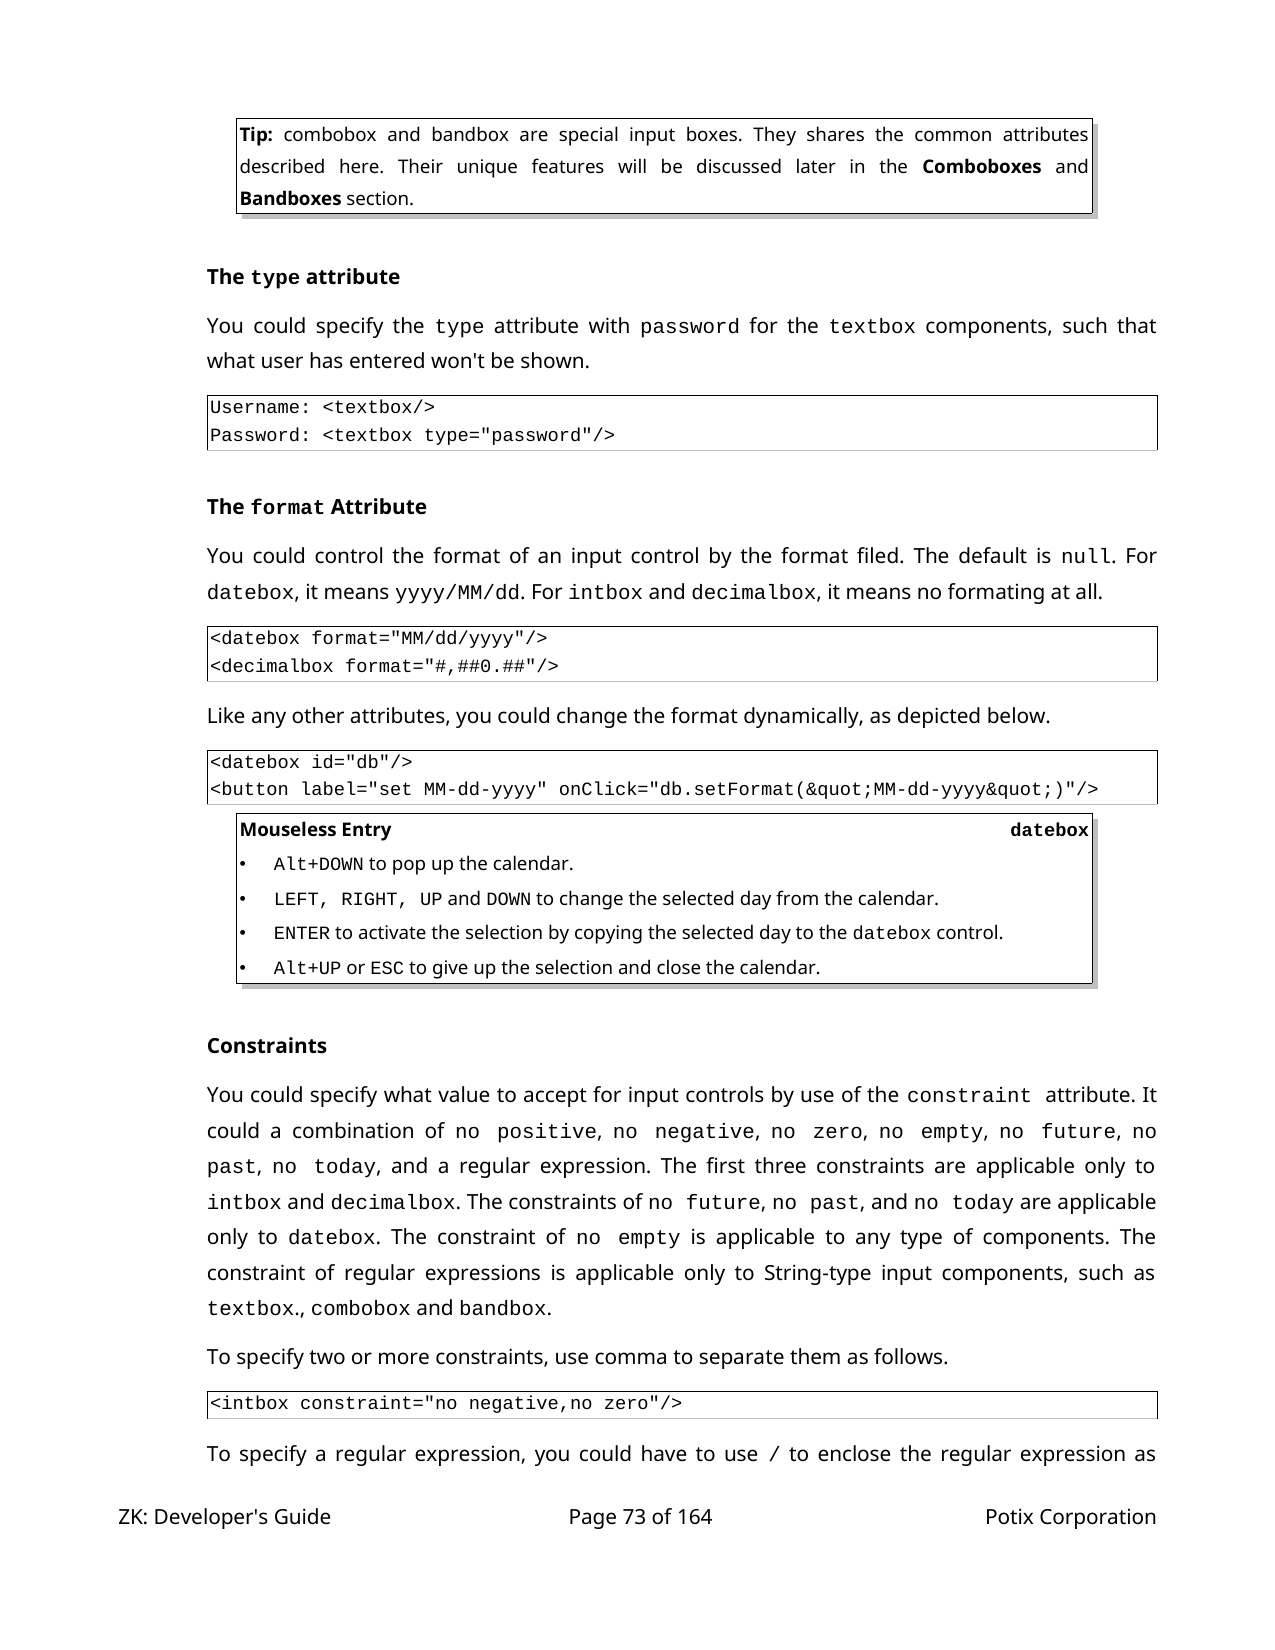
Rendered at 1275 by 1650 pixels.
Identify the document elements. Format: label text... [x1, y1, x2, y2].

text <datebox id="db"/> <button label="set MM-dd-yyyy" onClick="db.setFormat(&quot;MM-dd-yyyy&quot;)"/> [208, 751, 1157, 804]
text To specify two or more constraints, use comma to separate them as follows. [207, 1342, 1157, 1371]
list Alt+DOWN to pop up the calendar. [237, 847, 1092, 876]
list ENTER to activate the selection by copying the selected day to the datebox control. [237, 917, 1092, 945]
list Alt+UP or ESC to give up the selection and close the calendar. [237, 951, 1092, 983]
text To specify a regular expression, you could have to use / to enclose the regular expression as [207, 1439, 1157, 1468]
text Mouseless Entry datebox [237, 814, 1092, 842]
subtitle The type attribute [207, 262, 1157, 290]
text <decimalbox format="#,##0.##"/> [208, 653, 1157, 681]
text You could specify what value to accept for input controls by use of the constraint attribute. It could a combination of no positive, no negative, no zero, no empty, no future, no past, no today, and a regular expression. The first three constraints are applicable only to intbox and decimalbox. The constraints of no future, no past, and no today are applicable only to datebox. The constraint of no empty is applicable to any type of components. The constraint of regular expressions is applicable only to String-type input components, such as textbox., combobox and bandbox. [207, 1080, 1157, 1322]
subtitle Constraints [207, 1031, 1157, 1060]
text Tip: combobox and bandbox are special input boxes. They shares the common attributes described here. Their unique features will be discussed later in the Comboboxes and Bandboxes section. [237, 119, 1092, 213]
text <datebox format="MM/dd/yyyy"/> [208, 627, 1157, 651]
text <intbox constraint="no negative,no zero"/> [208, 1392, 1157, 1418]
text Password: <textbox type="password"/> [208, 423, 1157, 450]
text Username: <textbox/> [208, 396, 1157, 420]
text You could control the format of an input control by the format filed. The default is null. For datebox, it means yyyy/MM/dd. For intbox and decimalbox, it means no formating at all. [207, 542, 1157, 606]
text You could specify the type attribute with password for the textbox components, such that what user has entered won't be shown. [207, 311, 1157, 375]
subtitle The format Attribute [207, 492, 1157, 521]
list LEFT, RIGHT, UP and DOWN to change the selected day from the calendar. [237, 882, 1092, 911]
text Like any other attributes, you could change the format dynamically, as depicted below. [207, 701, 1157, 729]
